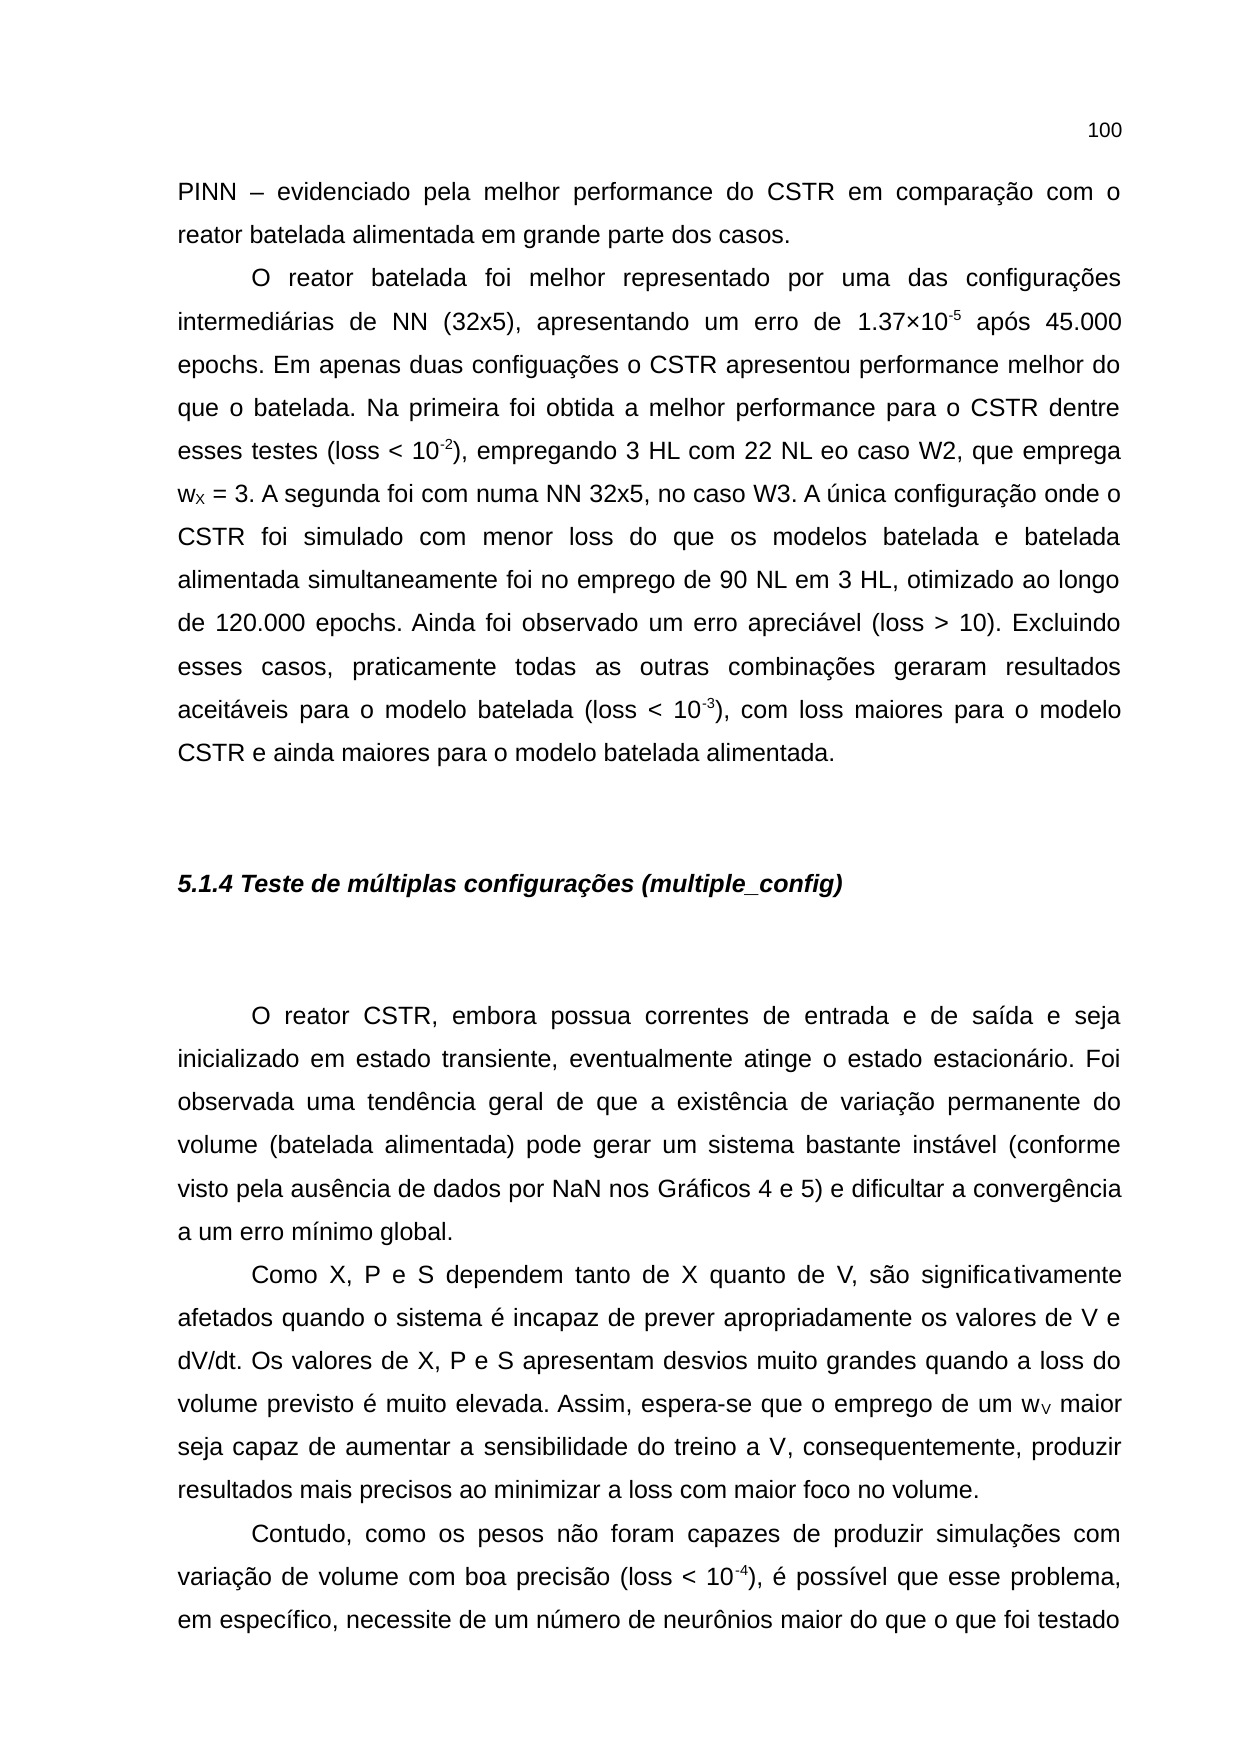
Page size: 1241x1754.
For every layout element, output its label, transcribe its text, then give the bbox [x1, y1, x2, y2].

subtitle Teste de múltiplas configurações (multiple_config) [177, 869, 1122, 898]
text Contudo, como os pesos não foram capazes de produzir simulações com variação de volume com boa precisão (loss < 10-4), é possível que esse problema, em específico, necessite de um número de neurônios maior do que o que foi testado [177, 1518, 1122, 1633]
text Como X, P e S dependem tanto de X quanto de V, são significativamente afetados quando o sistema é incapaz de prever apropriadamente os valores de V e dV/dt. Os valores de X, P e S apresentam desvios muito grandes quando a loss do volume previsto é muito elevada. Assim, espera-se que o emprego de um wV maior seja capaz de aumentar a sensibilidade do treino a V, consequentemente, produzir resultados mais precisos ao minimizar a loss com maior foco no volume. [177, 1260, 1122, 1504]
text PINN – evidenciado pela melhor performance do CSTR em comparação com o reator batelada alimentada em grande parte dos casos. [177, 177, 1122, 249]
text O reator CSTR, embora possua correntes de entrada e de saída e seja inicializado em estado transiente, eventualmente atinge o estado estacionário. Foi observada uma tendência geral de que a existência de variação permanente do volume (batelada alimentada) pode gerar um sistema bastante instável (conforme visto pela ausência de dados por NaN nos Gráficos 4 e 5) e dificultar a convergência a um erro mínimo global. [177, 1001, 1122, 1245]
text O reator batelada foi melhor representado por uma das configurações intermediárias de NN (32x5), apresentando um erro de 1.37×10-5 após 45.000 epochs. Em apenas duas configuações o CSTR apresentou performance melhor do que o batelada. Na primeira foi obtida a melhor performance para o CSTR dentre esses testes (loss < 10-2), empregando 3 HL com 22 NL eo caso W2, que emprega wX = 3. A segunda foi com numa NN 32x5, no caso W3. A única configuração onde o CSTR foi simulado com menor loss do que os modelos batelada e batelada alimentada simultaneamente foi no emprego de 90 NL em 3 HL, otimizado ao longo de 120.000 epochs. Ainda foi observado um erro apreciável (loss > 10). Excluindo esses casos, praticamente todas as outras combinações geraram resultados aceitáveis para o modelo batelada (loss < 10-3), com loss maiores para o modelo CSTR e ainda maiores para o modelo batelada alimentada. [177, 263, 1122, 766]
